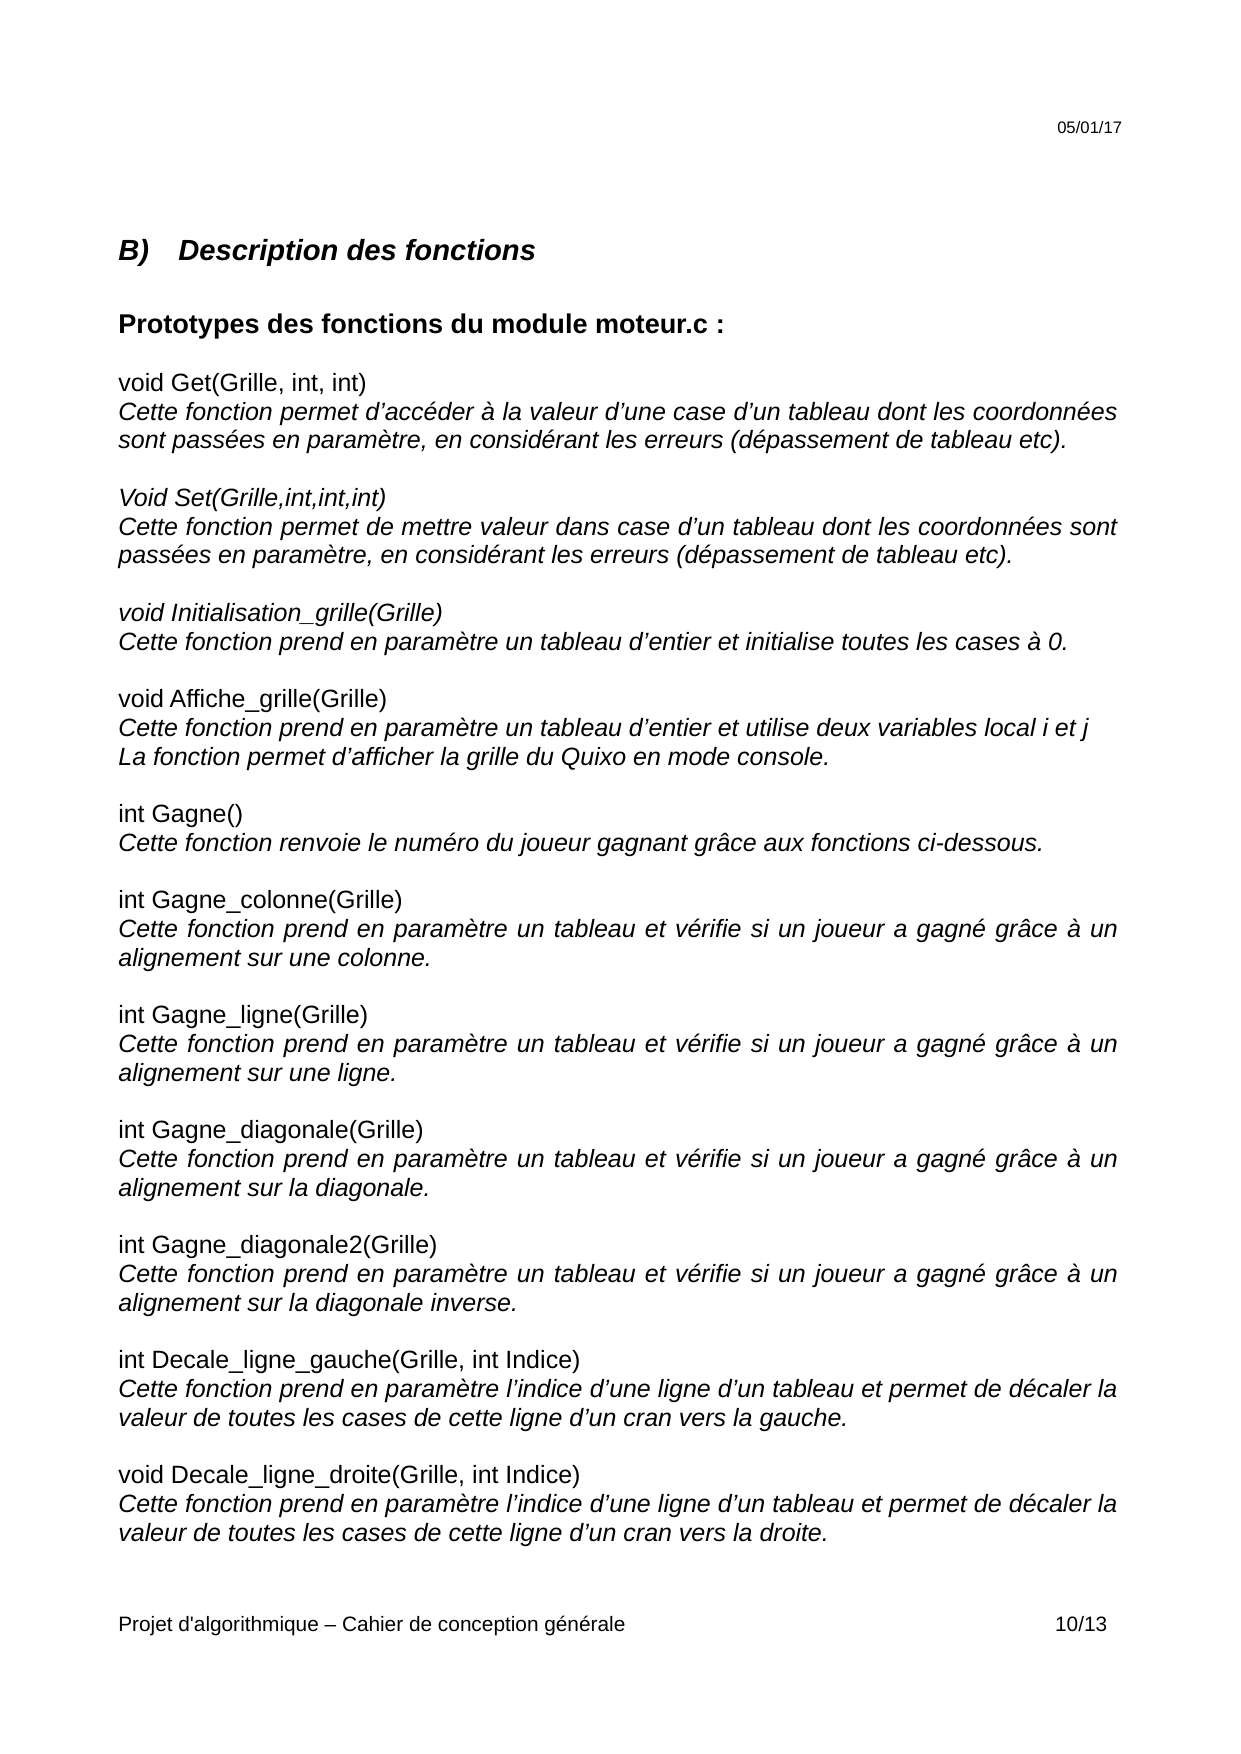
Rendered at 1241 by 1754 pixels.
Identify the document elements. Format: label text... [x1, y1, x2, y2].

text Cette fonction permet d’accéder à la valeur d’une case d’un tableau dont les coordonnées sont passées en paramètre, en considérant les erreurs (dépassement de tableau etc). [118, 397, 1122, 454]
text int Gagne() [118, 799, 1122, 828]
text Cette fonction prend en paramètre l’indice d’une ligne d’un tableau et permet de décaler la valeur de toutes les cases de cette ligne d’un cran vers la droite. [118, 1489, 1122, 1547]
text Void Set(Grille,int,int,int) [118, 483, 1122, 512]
text Cette fonction prend en paramètre un tableau et vérifie si un joueur a gagné grâce à un alignement sur une colonne. [118, 914, 1122, 972]
text void Decale_ligne_droite(Grille, int Indice) [118, 1460, 1122, 1489]
text Cette fonction prend en paramètre un tableau et vérifie si un joueur a gagné grâce à un alignement sur la diagonale. [118, 1144, 1122, 1202]
text int Gagne_diagonale(Grille) [118, 1115, 1122, 1144]
text Cette fonction prend en paramètre un tableau d’entier et utilise deux variables local i et j [118, 713, 1122, 742]
text Cette fonction prend en paramètre un tableau et vérifie si un joueur a gagné grâce à un alignement sur la diagonale inverse. [118, 1259, 1122, 1317]
text int Gagne_diagonale2(Grille) [118, 1230, 1122, 1259]
text int Gagne_ligne(Grille) [118, 1000, 1122, 1029]
subtitle Description des fonctions [118, 233, 1122, 267]
text void Get(Grille, int, int) [118, 368, 1122, 397]
text Prototypes des fonctions du module moteur.c : [118, 308, 1122, 339]
text void Affiche_grille(Grille) [118, 684, 1122, 713]
text int Gagne_colonne(Grille) [118, 885, 1122, 914]
text int Decale_ligne_gauche(Grille, int Indice) [118, 1345, 1122, 1374]
text Cette fonction prend en paramètre un tableau d’entier et initialise toutes les cases à 0. [118, 627, 1122, 655]
text void Initialisation_grille(Grille) [118, 598, 1122, 627]
text Cette fonction prend en paramètre l’indice d’une ligne d’un tableau et permet de décaler la valeur de toutes les cases de cette ligne d’un cran vers la gauche. [118, 1374, 1122, 1432]
text La fonction permet d’afficher la grille du Quixo en mode console. [118, 742, 1122, 770]
text Cette fonction permet de mettre valeur dans case d’un tableau dont les coordonnées sont passées en paramètre, en considérant les erreurs (dépassement de tableau etc). [118, 512, 1122, 569]
text Cette fonction renvoie le numéro du joueur gagnant grâce aux fonctions ci-dessous. [118, 828, 1122, 857]
text Cette fonction prend en paramètre un tableau et vérifie si un joueur a gagné grâce à un alignement sur une ligne. [118, 1029, 1122, 1087]
